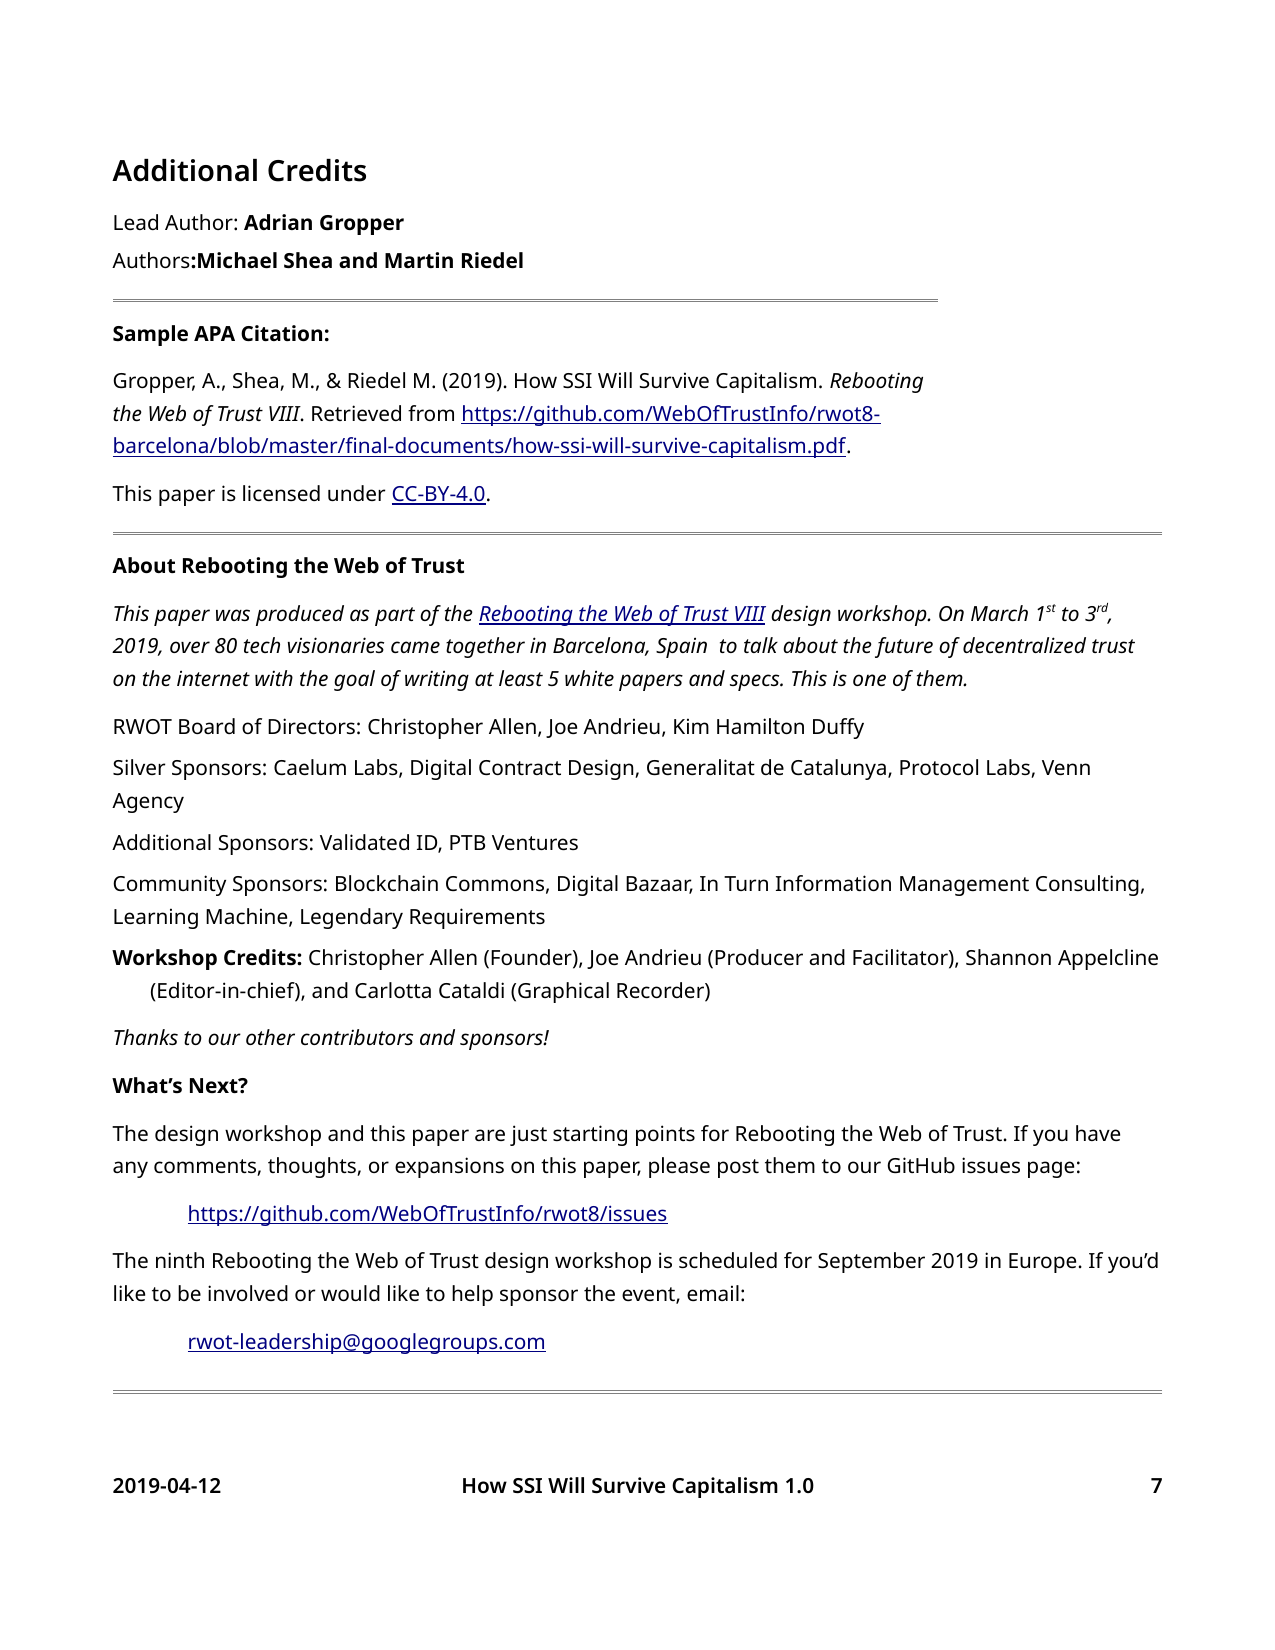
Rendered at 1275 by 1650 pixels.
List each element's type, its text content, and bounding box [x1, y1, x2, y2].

text Sample APA Citation: [112, 319, 938, 347]
text This paper is licensed under CC-BY-4.0. [112, 479, 1162, 507]
text Authors:Michael Shea and Martin Riedel [112, 246, 938, 275]
text The design workshop and this paper are just starting points for Rebooting the Web of Trust. If you have any comments, thoughts, or expansions on this paper, please post them to our GitHub issues page: [112, 1119, 1162, 1180]
text Workshop Credits: Christopher Allen (Founder), Joe Andrieu (Producer and Facilitator), Shannon Appelcline (Editor-in-chief), and Carlotta Cataldi (Graphical Recorder) [112, 943, 1162, 1004]
subtitle What’s Next? [112, 1071, 1162, 1099]
text Silver Sponsors: Caelum Labs, Digital Contract Design, Generalitat de Catalunya, Protocol Labs, Venn Agency [112, 753, 1162, 814]
text Additional Credits [112, 150, 1162, 190]
text Thanks to our other contributors and sponsors! [112, 1023, 1162, 1052]
text The ninth Rebooting the Web of Trust design workshop is scheduled for September 2019 in Europe. If you’d like to be involved or would like to help sponsor the event, email: [112, 1247, 1162, 1308]
text Additional Sponsors: Validated ID, PTB Ventures [112, 828, 1162, 856]
text Gropper, A., Shea, M., & Riedel M. (2019). How SSI Will Survive Capitalism. Rebooting the Web of Trust VIII. Retrieved from https://github.com/WebOfTrustInfo/rwot8-barcelona/blob/master/final-documents/how-ssi-will-survive-capitalism.pdf. [112, 366, 1162, 460]
text This paper was produced as part of the Rebooting the Web of Trust VIII design workshop. On March 1st to 3rd, 2019, over 80 tech visionaries came together in Barcelona, Spain to talk about the future of decentralized trust on the internet with the goal of writing at least 5 white papers and specs. This is one of them. [112, 599, 1162, 693]
text https://github.com/WebOfTrustInfo/rwot8/issues [112, 1199, 1162, 1227]
text Community Sponsors: Blockchain Commons, Digital Bazaar, In Turn Information Management Consulting, Learning Machine, Legendary Requirements [112, 869, 1162, 930]
subtitle About Rebooting the Web of Trust [112, 551, 1162, 580]
text Lead Author: Adrian Gropper [112, 208, 938, 236]
text RWOT Board of Directors: Christopher Allen, Joe Andrieu, Kim Hamilton Duffy [112, 712, 1162, 740]
text rwot-leadership@googlegroups.com [112, 1327, 1162, 1355]
